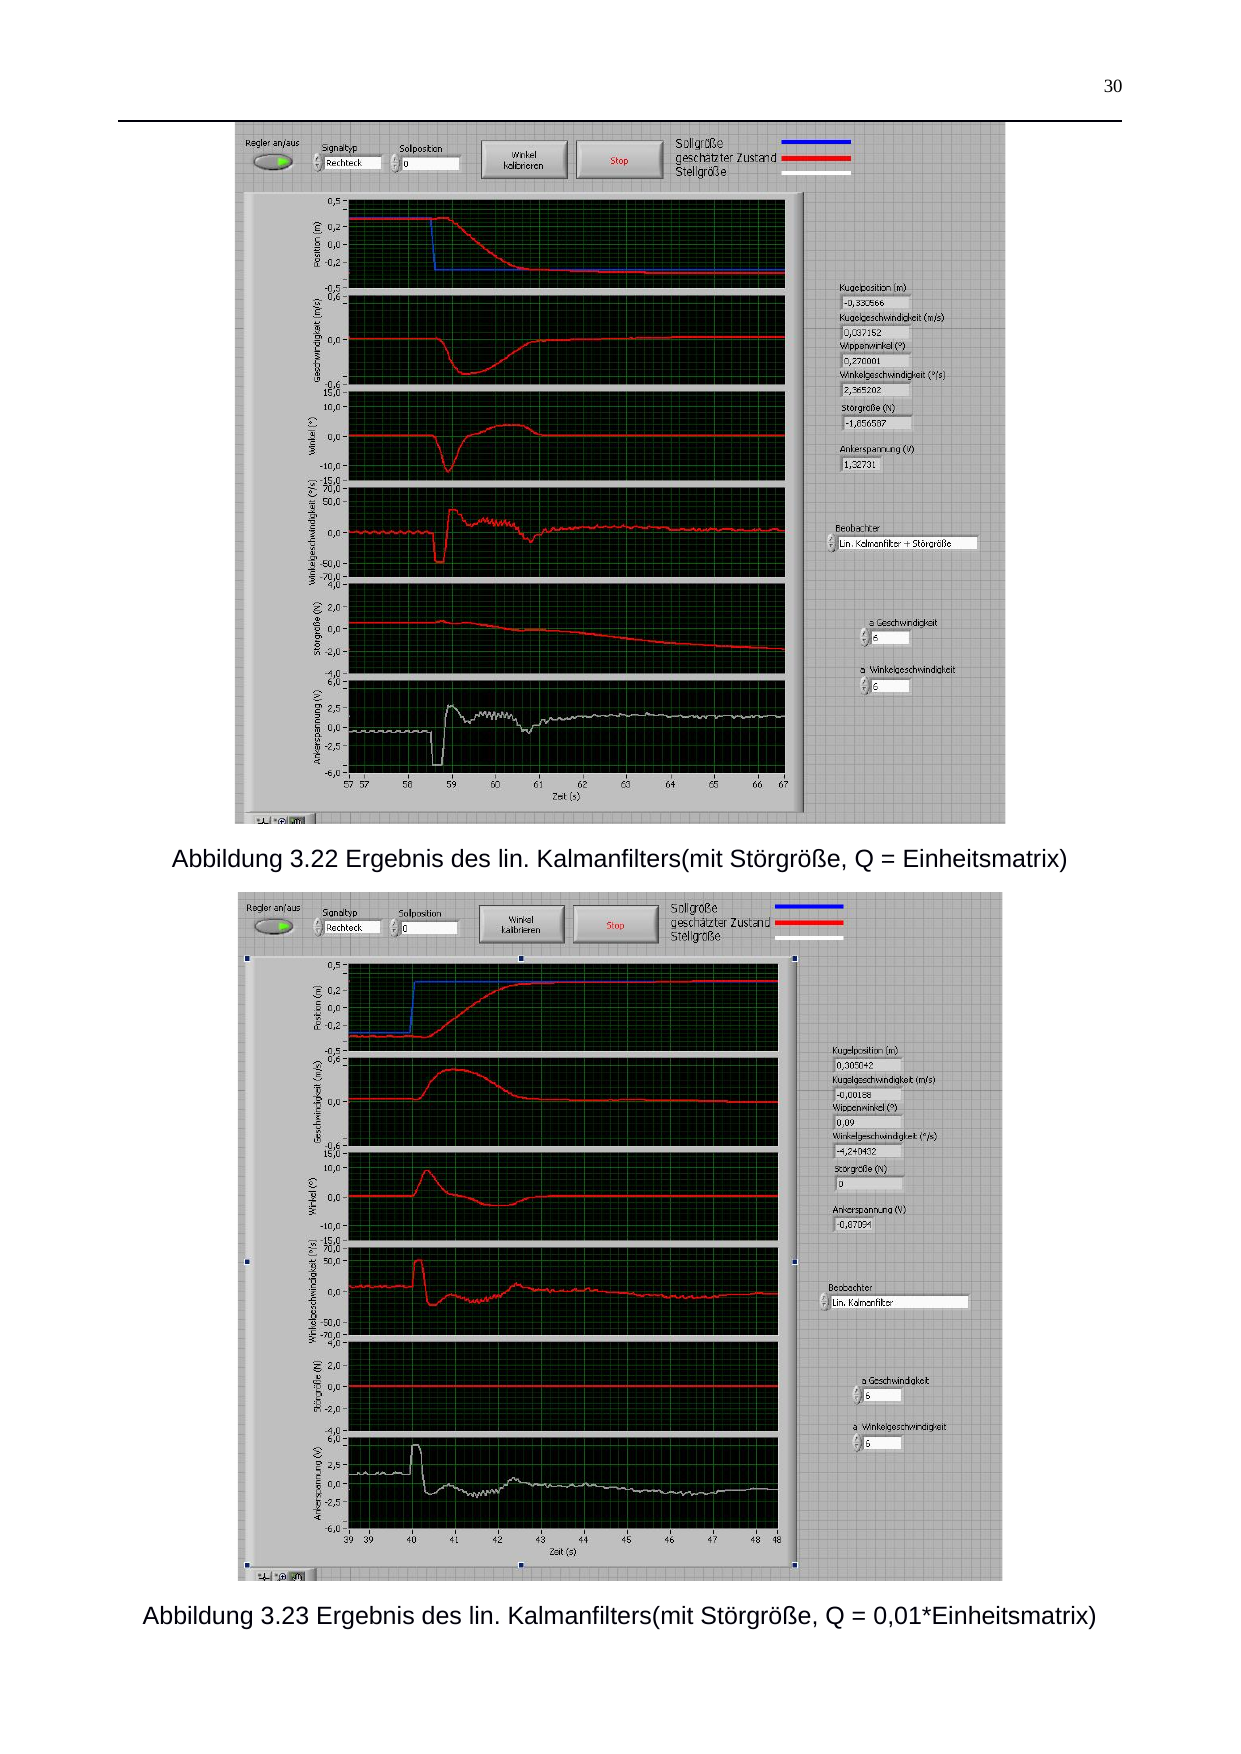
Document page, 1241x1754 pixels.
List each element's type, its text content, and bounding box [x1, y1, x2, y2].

text Abbildung 3.23 Ergebnis des lin. Kalmanfilters(mit Störgröße, Q = 0,01*Einheitsmatrix) [118, 1601, 1122, 1630]
picture [237, 892, 1003, 1581]
picture [234, 122, 1006, 824]
text Abbildung 3.22 Ergebnis des lin. Kalmanfilters(mit Störgröße, Q = Einheitsmatrix) [118, 844, 1122, 872]
